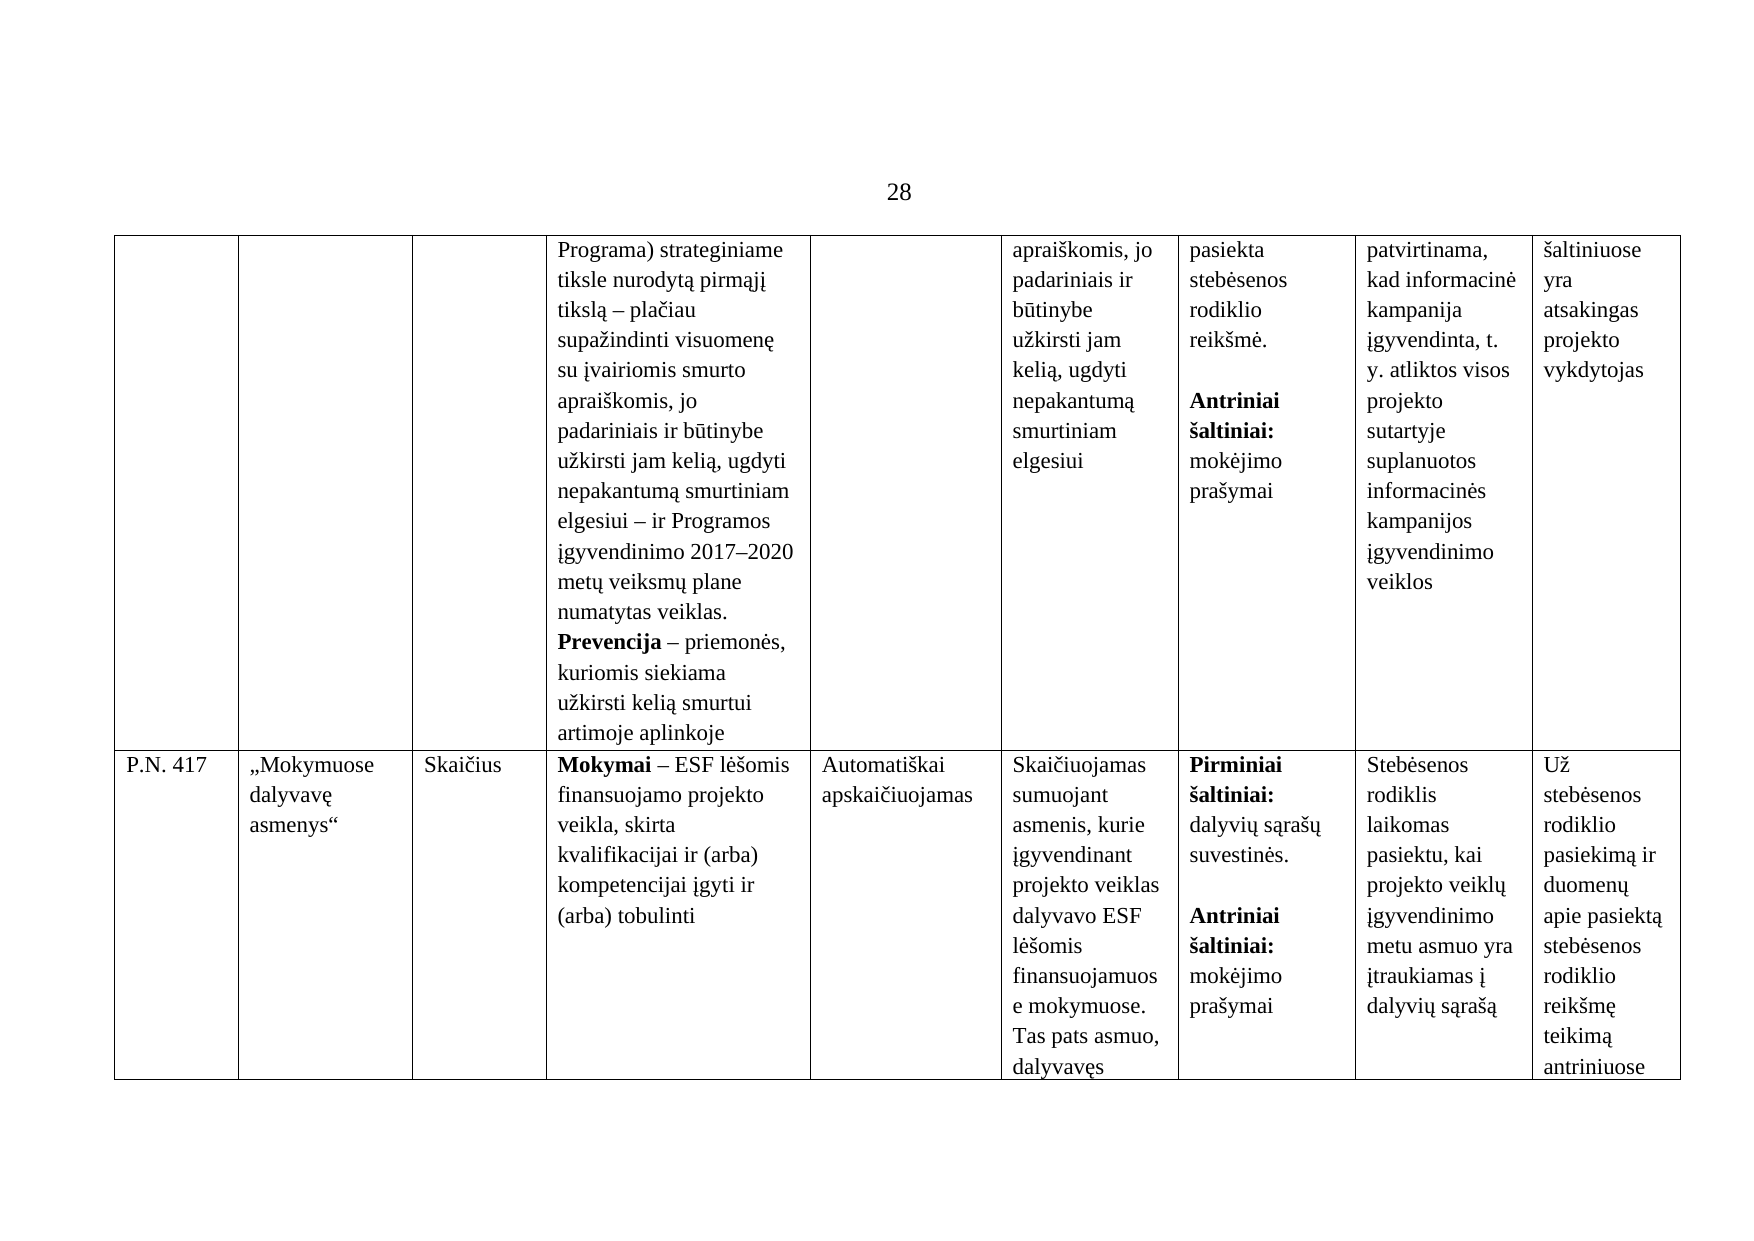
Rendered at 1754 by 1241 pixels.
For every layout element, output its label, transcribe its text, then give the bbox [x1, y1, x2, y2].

table_cell [811, 236, 1001, 750]
table_cell pasiekta stebėsenos rodiklio reikšmė. Antriniai šaltiniai: mokėjimo prašymai [1179, 236, 1355, 750]
table_cell P.N. 417 [115, 751, 238, 1079]
table_cell Mokymai – ESF lėšomis finansuojamo projekto veikla, skirta kvalifikacijai ir (arba) kompetencijai įgyti ir (arba) tobulinti [547, 751, 810, 1079]
table_cell Skaičiuojamas sumuojant asmenis, kurie įgyvendinant projekto veiklas dalyvavo ESF lėšomis finansuojamuose mokymuose. Tas pats asmuo, dalyvavęs [1002, 751, 1178, 1079]
table_cell [239, 236, 412, 750]
table_cell Programa) strateginiame tiksle nurodytą pirmąjį tikslą – plačiau supažindinti visuomenę su įvairiomis smurto apraiškomis, jo padariniais ir būtinybe užkirsti jam kelią, ugdyti nepakantumą smurtiniam elgesiui – ir Programos įgyvendinimo 2017–2020 metų veiksmų plane numatytas veiklas. Prevencija – priemonės, kuriomis siekiama užkirsti kelią smurtui artimoje aplinkoje [547, 236, 810, 750]
table_cell Automatiškai apskaičiuojamas [811, 751, 1001, 1079]
table_cell šaltiniuose yra atsakingas projekto vykdytojas [1533, 236, 1680, 750]
table_cell Skaičius [413, 751, 546, 1079]
table_cell Už stebėsenos rodiklio pasiekimą ir duomenų apie pasiektą stebėsenos rodiklio reikšmę teikimą antriniuose [1533, 751, 1680, 1079]
table_cell [413, 236, 546, 750]
table_cell Pirminiai šaltiniai: dalyvių sąrašų suvestinės. Antriniai šaltiniai: mokėjimo prašymai [1179, 751, 1355, 1079]
table_cell apraiškomis, jo padariniais ir būtinybe užkirsti jam kelią, ugdyti nepakantumą smurtiniam elgesiui [1002, 236, 1178, 750]
table_cell patvirtinama, kad informacinė kampanija įgyvendinta, t. y. atliktos visos projekto sutartyje suplanuotos informacinės kampanijos įgyvendinimo veiklos [1356, 236, 1532, 750]
table_cell [115, 236, 238, 750]
table_cell Stebėsenos rodiklis laikomas pasiektu, kai projekto veiklų įgyvendinimo metu asmuo yra įtraukiamas į dalyvių sąrašą [1356, 751, 1532, 1079]
table_cell „Mokymuose dalyvavę asmenys“ [239, 751, 412, 1079]
